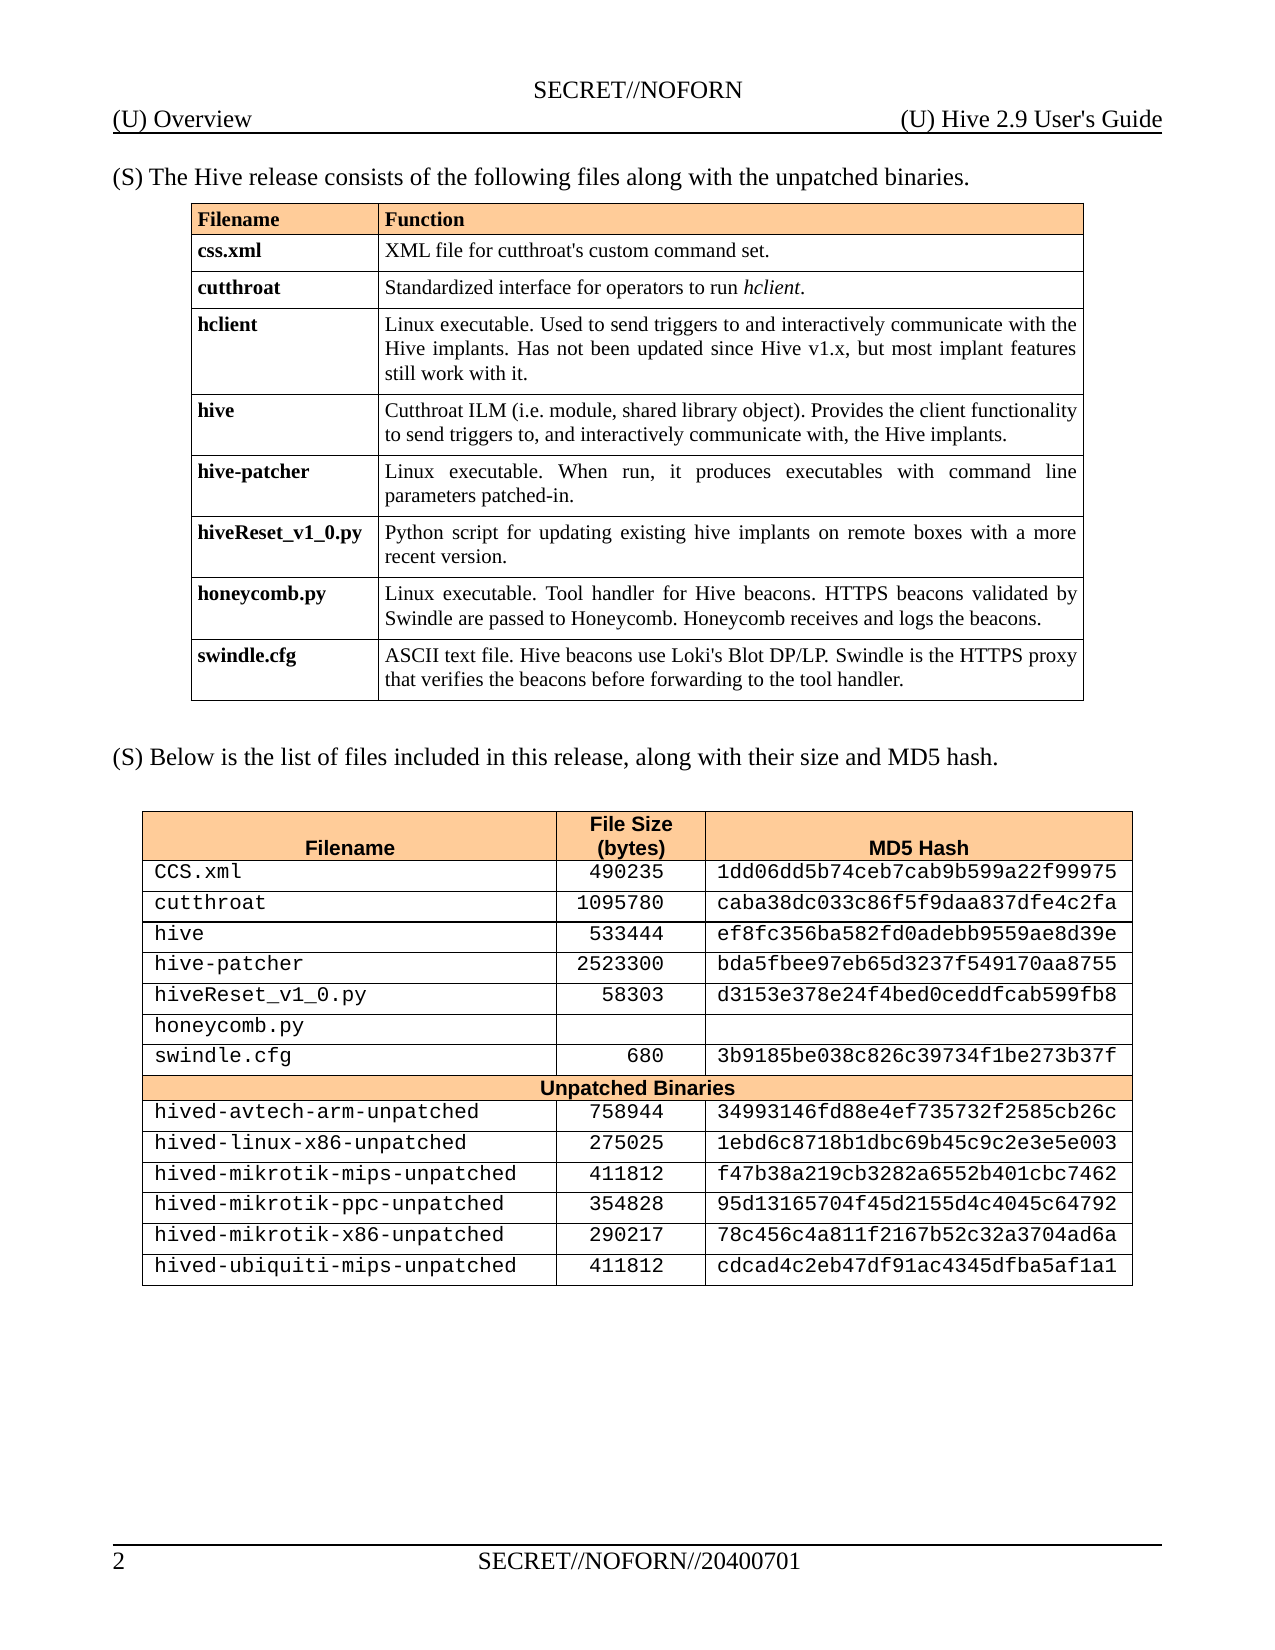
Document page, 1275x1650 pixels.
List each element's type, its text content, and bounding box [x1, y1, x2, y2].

table_cell 490235 [557, 861, 705, 891]
table_cell 1dd06dd5b74ceb7cab9b599a22f99975 [706, 861, 1132, 891]
table_cell [557, 1015, 705, 1044]
table_cell Linux executable. Used to send triggers to and interactively communicate with the Hive implants. Has not been updated since Hive v1.x, but most implant features still work with it. [379, 309, 1083, 393]
table_cell cutthroat [143, 892, 556, 921]
table_cell 1095780 [557, 892, 705, 921]
table_cell Python script for updating existing hive implants on remote boxes with a more recent version. [379, 517, 1083, 577]
table_cell ASCII text file. Hive beacons use Loki's Blot DP/LP. Swindle is the HTTPS proxy that verifies the beacons before forwarding to the tool handler. [379, 640, 1083, 700]
table_cell hive [143, 923, 556, 952]
table_header Filename [192, 204, 378, 234]
table_cell hived-mikrotik-mips-unpatched [143, 1163, 556, 1192]
table_cell hived-avtech-arm-unpatched [143, 1101, 556, 1131]
table_cell caba38dc033c86f5f9daa837dfe4c2fa [706, 892, 1132, 921]
table_cell f47b38a219cb3282a6552b401cbc7462 [706, 1163, 1132, 1192]
table_cell Linux executable. Tool handler for Hive beacons. HTTPS beacons validated by Swindle are passed to Honeycomb. Honeycomb receives and logs the beacons. [379, 578, 1083, 638]
table_cell 290217 [557, 1224, 705, 1254]
table_cell hived-linux-x86-unpatched [143, 1132, 556, 1162]
table_cell CCS.xml [143, 861, 556, 891]
table_cell 354828 [557, 1193, 705, 1223]
table_cell d3153e378e24f4bed0ceddfcab599fb8 [706, 984, 1132, 1014]
table_cell cutthroat [192, 272, 378, 308]
table_cell 95d13165704f45d2155d4c4045c64792 [706, 1193, 1132, 1223]
table_cell hive-patcher [143, 953, 556, 983]
table_cell Linux executable. When run, it produces executables with command line parameters patched-in. [379, 456, 1083, 516]
table_cell hiveReset_v1_0.py [192, 517, 378, 577]
table_cell 78c456c4a811f2167b52c32a3704ad6a [706, 1224, 1132, 1254]
table_cell 1ebd6c8718b1dbc69b45c9c2e3e5e003 [706, 1132, 1132, 1162]
table_cell css.xml [192, 235, 378, 271]
table_cell Standardized interface for operators to run hclient. [379, 272, 1083, 308]
table_cell 758944 [557, 1101, 705, 1131]
table_cell hiveReset_v1_0.py [143, 984, 556, 1014]
table_cell hive-patcher [192, 456, 378, 516]
table_cell hive [192, 395, 378, 455]
table_cell hclient [192, 309, 378, 393]
table_cell 533444 [557, 923, 705, 952]
table_cell swindle.cfg [192, 640, 378, 700]
table_cell [706, 1015, 1132, 1044]
text (S) Below is the list of files included in this release, along with their size and MD5 hash. [112, 742, 1162, 770]
table_cell 680 [557, 1045, 705, 1075]
table_cell 34993146fd88e4ef735732f2585cb26c [706, 1101, 1132, 1131]
table_cell Cutthroat ILM (i.e. module, shared library object). Provides the client functionality to send triggers to, and interactively communicate with, the Hive implants. [379, 395, 1083, 455]
table_cell 275025 [557, 1132, 705, 1162]
table_header File Size (bytes) [557, 812, 705, 860]
table_cell cdcad4c2eb47df91ac4345dfba5af1a1 [706, 1255, 1132, 1284]
table_cell hived-ubiquiti-mips-unpatched [143, 1255, 556, 1284]
table_cell swindle.cfg [143, 1045, 556, 1075]
table_cell 411812 [557, 1255, 705, 1284]
table_cell 2523300 [557, 953, 705, 983]
table_header MD5 Hash [706, 812, 1132, 860]
table_cell XML file for cutthroat's custom command set. [379, 235, 1083, 271]
table_cell hived-mikrotik-x86-unpatched [143, 1224, 556, 1254]
table_cell bda5fbee97eb65d3237f549170aa8755 [706, 953, 1132, 983]
table_cell ef8fc356ba582fd0adebb9559ae8d39e [706, 923, 1132, 952]
table_cell Unpatched Binaries [143, 1076, 1132, 1100]
table_cell 3b9185be038c826c39734f1be273b37f [706, 1045, 1132, 1075]
table_header Function [379, 204, 1083, 234]
table_cell honeycomb.py [192, 578, 378, 638]
table_header Filename [143, 812, 556, 860]
text (S) The Hive release consists of the following files along with the unpatched binaries. [112, 162, 1162, 191]
table_cell 58303 [557, 984, 705, 1014]
table_cell 411812 [557, 1163, 705, 1192]
table_cell hived-mikrotik-ppc-unpatched [143, 1193, 556, 1223]
table_cell honeycomb.py [143, 1015, 556, 1044]
